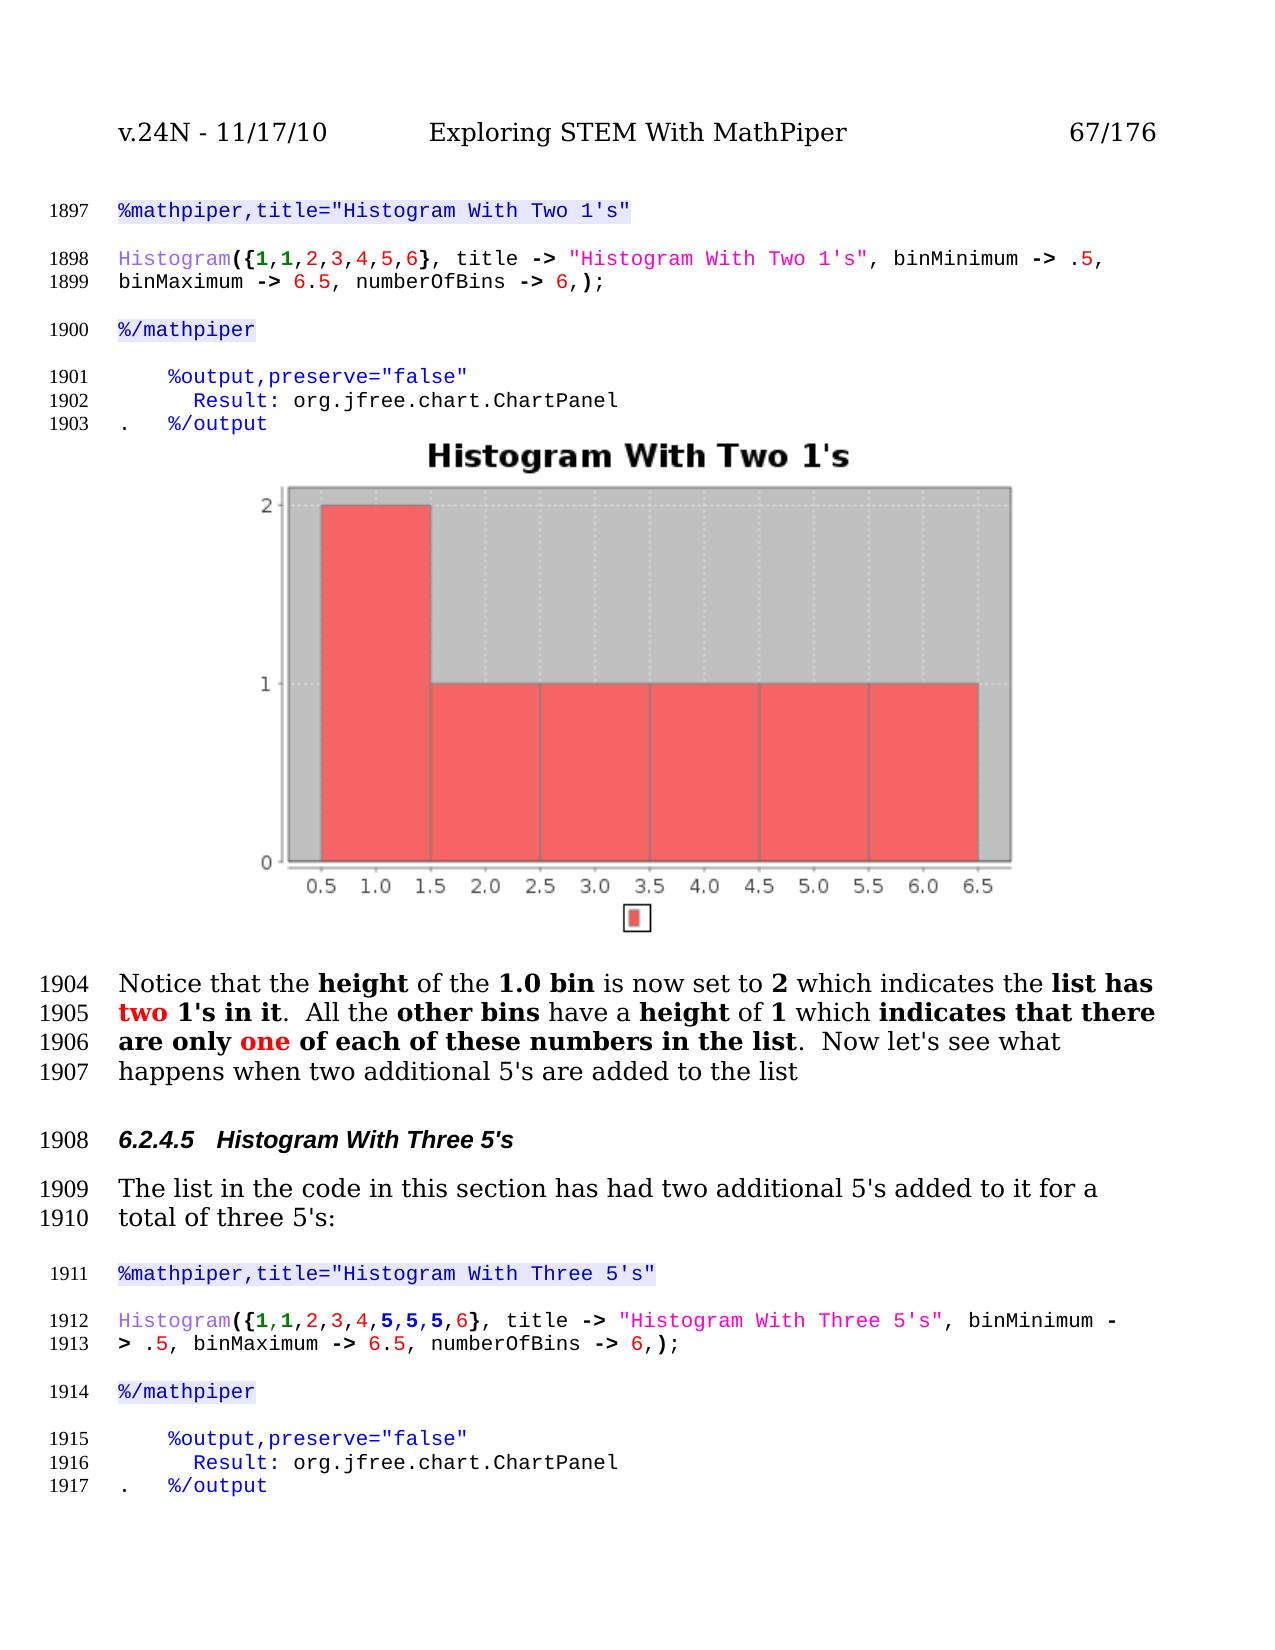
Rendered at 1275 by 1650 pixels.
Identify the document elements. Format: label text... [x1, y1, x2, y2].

text %/mathpiper [118, 1381, 1157, 1404]
picture [245, 436, 1030, 934]
text Notice that the height of the 1.0 bin is now set to 2 which indicates the list has two 1's in it. All the other bins have a height of 1 which indicates that there are only one of each of these numbers in the list. Now let's see what happens when two additional 5's are added to the list [118, 969, 1157, 1086]
text . %/output [118, 1475, 1157, 1499]
subtitle Histogram With Three 5's [118, 1125, 1157, 1153]
text %output,preserve="false" [118, 1428, 1157, 1452]
text %mathpiper,title="Histogram With Two 1's" [118, 200, 1157, 224]
text . %/output [118, 413, 1157, 437]
text The list in the code in this section has had two additional 5's added to it for a total of three 5's: [118, 1174, 1157, 1233]
text Result: org.jfree.chart.ChartPanel [118, 389, 1157, 413]
text %mathpiper,title="Histogram With Three 5's" [118, 1262, 1157, 1286]
text Histogram({1,1,2,3,4,5,5,5,6}, title -> "Histogram With Three 5's", binMinimum -> .5, binMaximum -> 6.5, numberOfBins -> 6,); [118, 1310, 1157, 1357]
text %/mathpiper [118, 319, 1157, 342]
text Result: org.jfree.chart.ChartPanel [118, 1452, 1157, 1475]
text Histogram({1,1,2,3,4,5,6}, title -> "Histogram With Two 1's", binMinimum -> .5, binMaximum -> 6.5, numberOfBins -> 6,); [118, 248, 1157, 295]
text %output,preserve="false" [118, 366, 1157, 389]
